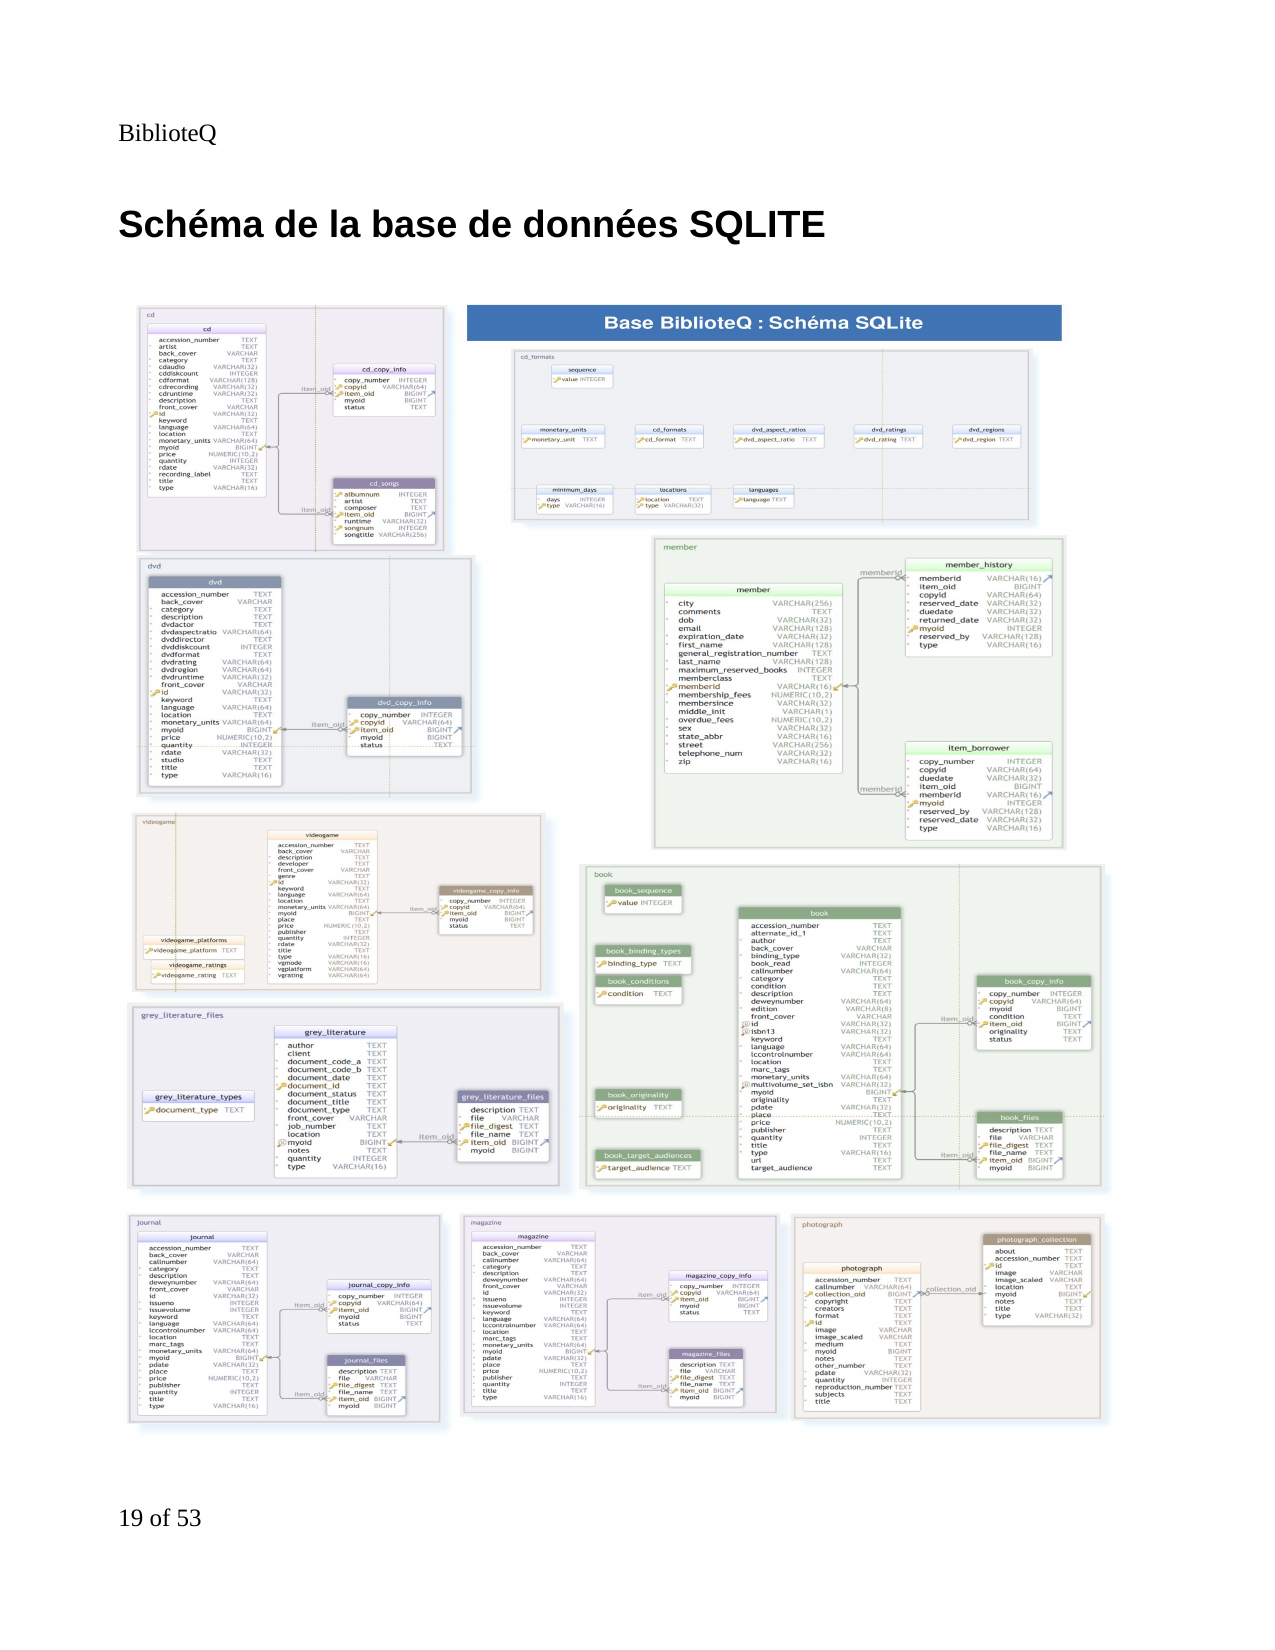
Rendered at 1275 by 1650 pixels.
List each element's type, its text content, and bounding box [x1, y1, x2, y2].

subtitle Schéma de la base de données SQLITE [118, 201, 1157, 245]
picture [91, 285, 1131, 1454]
